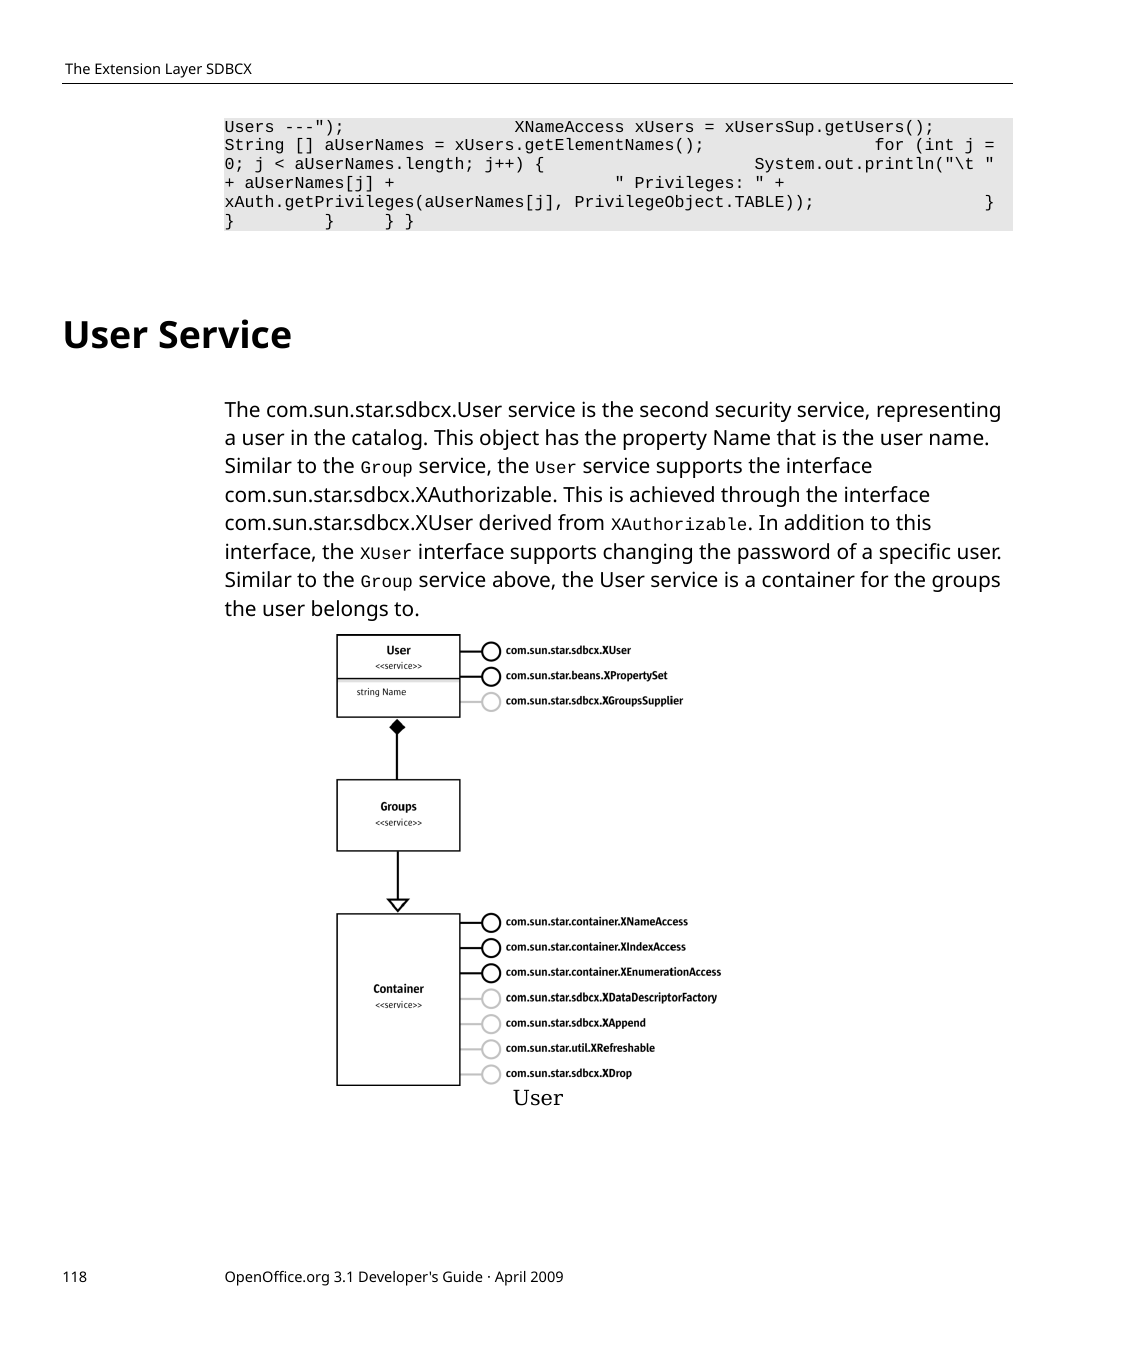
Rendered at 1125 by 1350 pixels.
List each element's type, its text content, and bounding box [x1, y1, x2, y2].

text User [62, 1086, 1013, 1110]
text Users ---"); XNameAccess xUsers = xUsersSup.getUsers(); String [] aUserNames = xUsers.getElementNames(); for (int j = 0; j < aUserNames.length; j++) { System.out.println("\t " + aUserNames[j] + " Privileges: " + xAuth.getPrivileges(aUserNames[j], PrivilegeObject.TABLE)); } } } } } [224, 118, 1013, 231]
text The com.sun.star.sdbcx.User service is the second security service, representing a user in the catalog. This object has the property Name that is the user name. Similar to the Group service, the User service supports the interface com.sun.star.sdbcx.XAuthorizable. This is achieved through the interface com.sun.star.sdbcx.XUser derived from XAuthorizable. In addition to this interface, the XUser interface supports changing the password of a specific user. Similar to the Group service above, the User service is a container for the groups the user belongs to. [224, 395, 1013, 622]
subtitle User Service [62, 308, 1013, 359]
picture [336, 634, 739, 1086]
